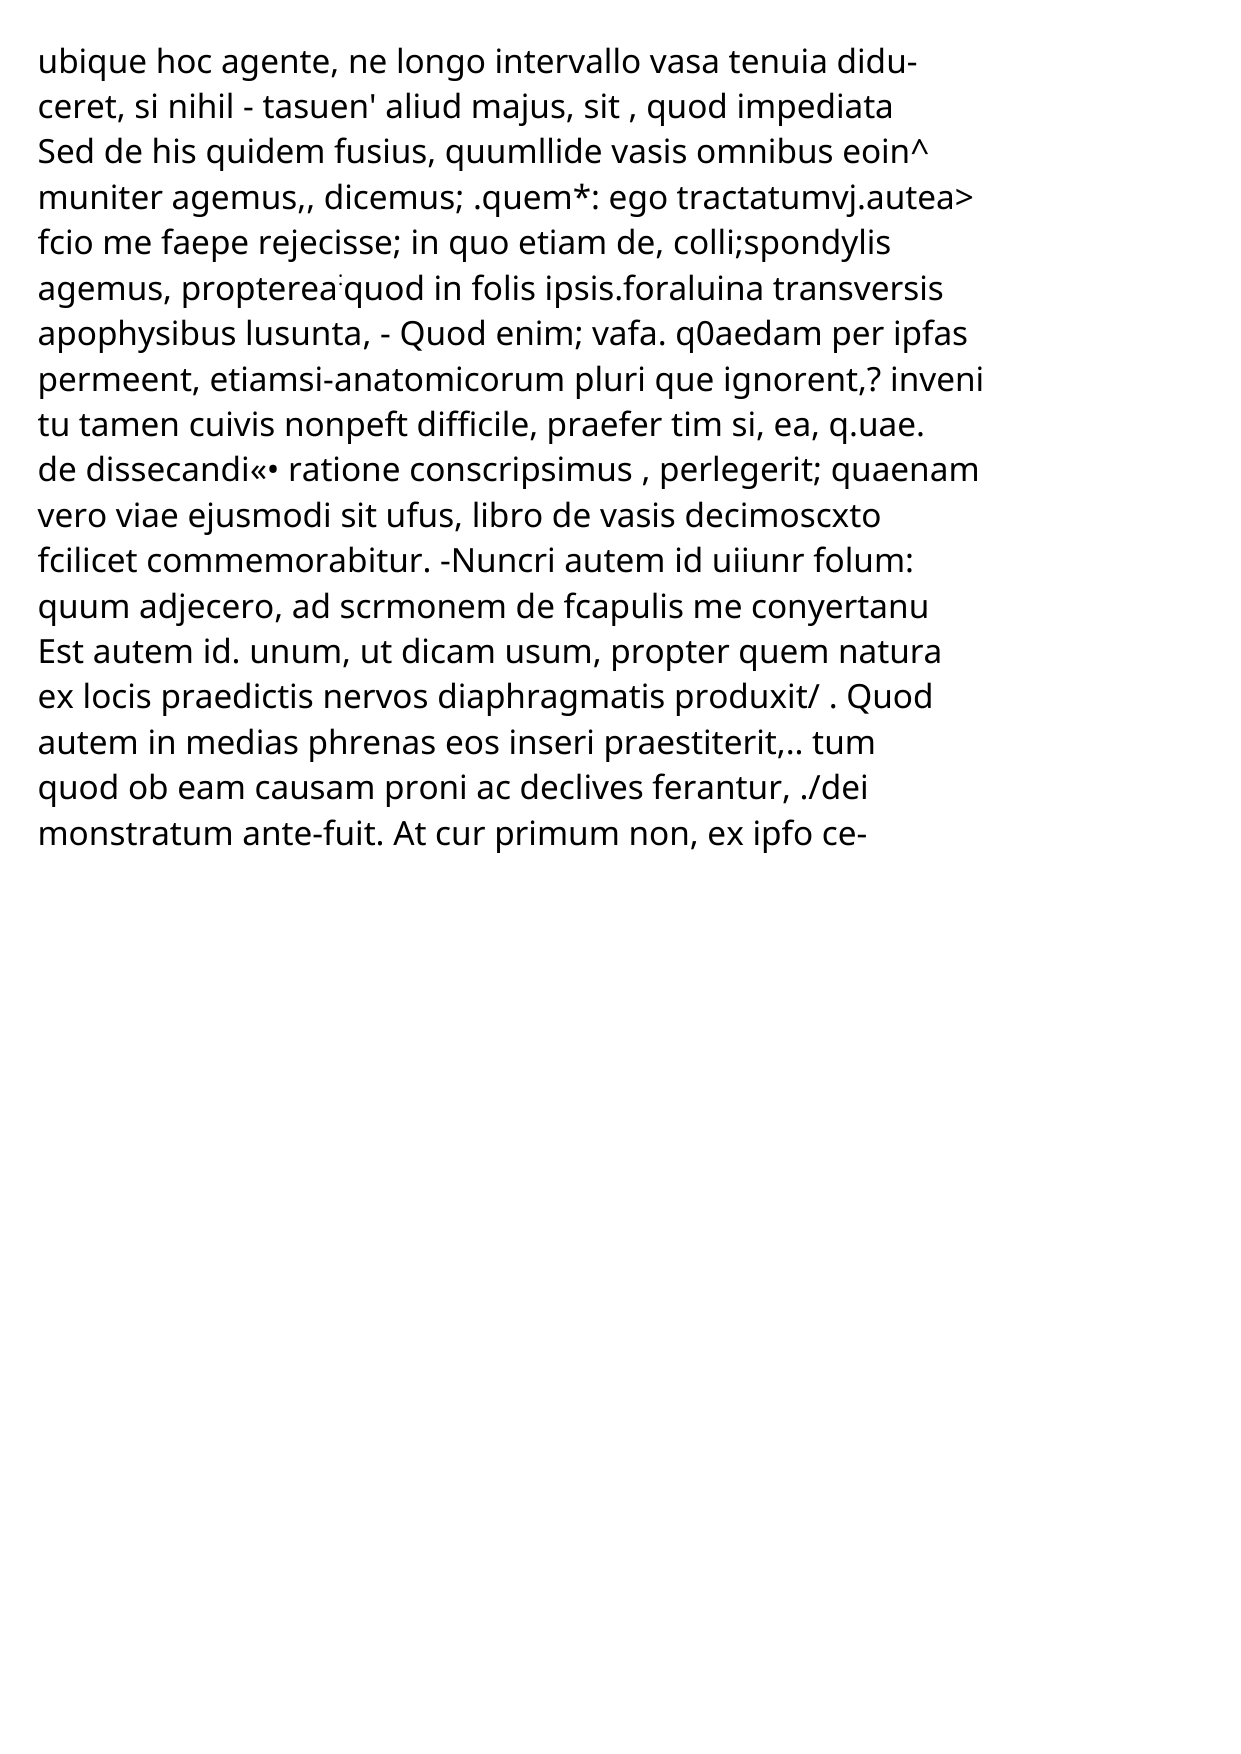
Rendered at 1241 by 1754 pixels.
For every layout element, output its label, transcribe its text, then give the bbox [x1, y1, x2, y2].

text ubique hoc agente, ne longo intervallo vasa tenuia didu- ceret, si nihil - tasuen' aliud majus, sit , quod impediata Sed de his quidem fusius, quumllide vasis omnibus eoin^ muniter agemus,, dicemus; .quem*: ego tractatumvj.autea> fcio me faepe rejecisse; in quo etiam de, colli;spondylis agemus, propterea:quod in folis ipsis.foraluina transversis apophysibus lusunta, - Quod enim; vafa. q0aedam per ipfas permeent, etiamsi-anatomicorum pluri que ignorent,? inveni tu tamen cuivis nonpeft difficile, praefer tim si, ea, q.uae. de dissecandi«• ratione conscripsimus , perlegerit; quaenam vero viae ejusmodi sit ufus, libro de vasis decimoscxto fcilicet commemorabitur. -Nuncri autem id uiiunr folum: quum adjecero, ad scrmonem de fcapulis me conyertanu Est autem id. unum, ut dicam usum, propter quem natura ex locis praedictis nervos diaphragmatis produxit/ . Quod autem in medias phrenas eos inseri praestiterit,.. tum quod ob eam causam proni ac declives ferantur, ./dei monstratum ante-fuit. At cur primum non, ex ipfo ce- [37, 37, 1203, 855]
